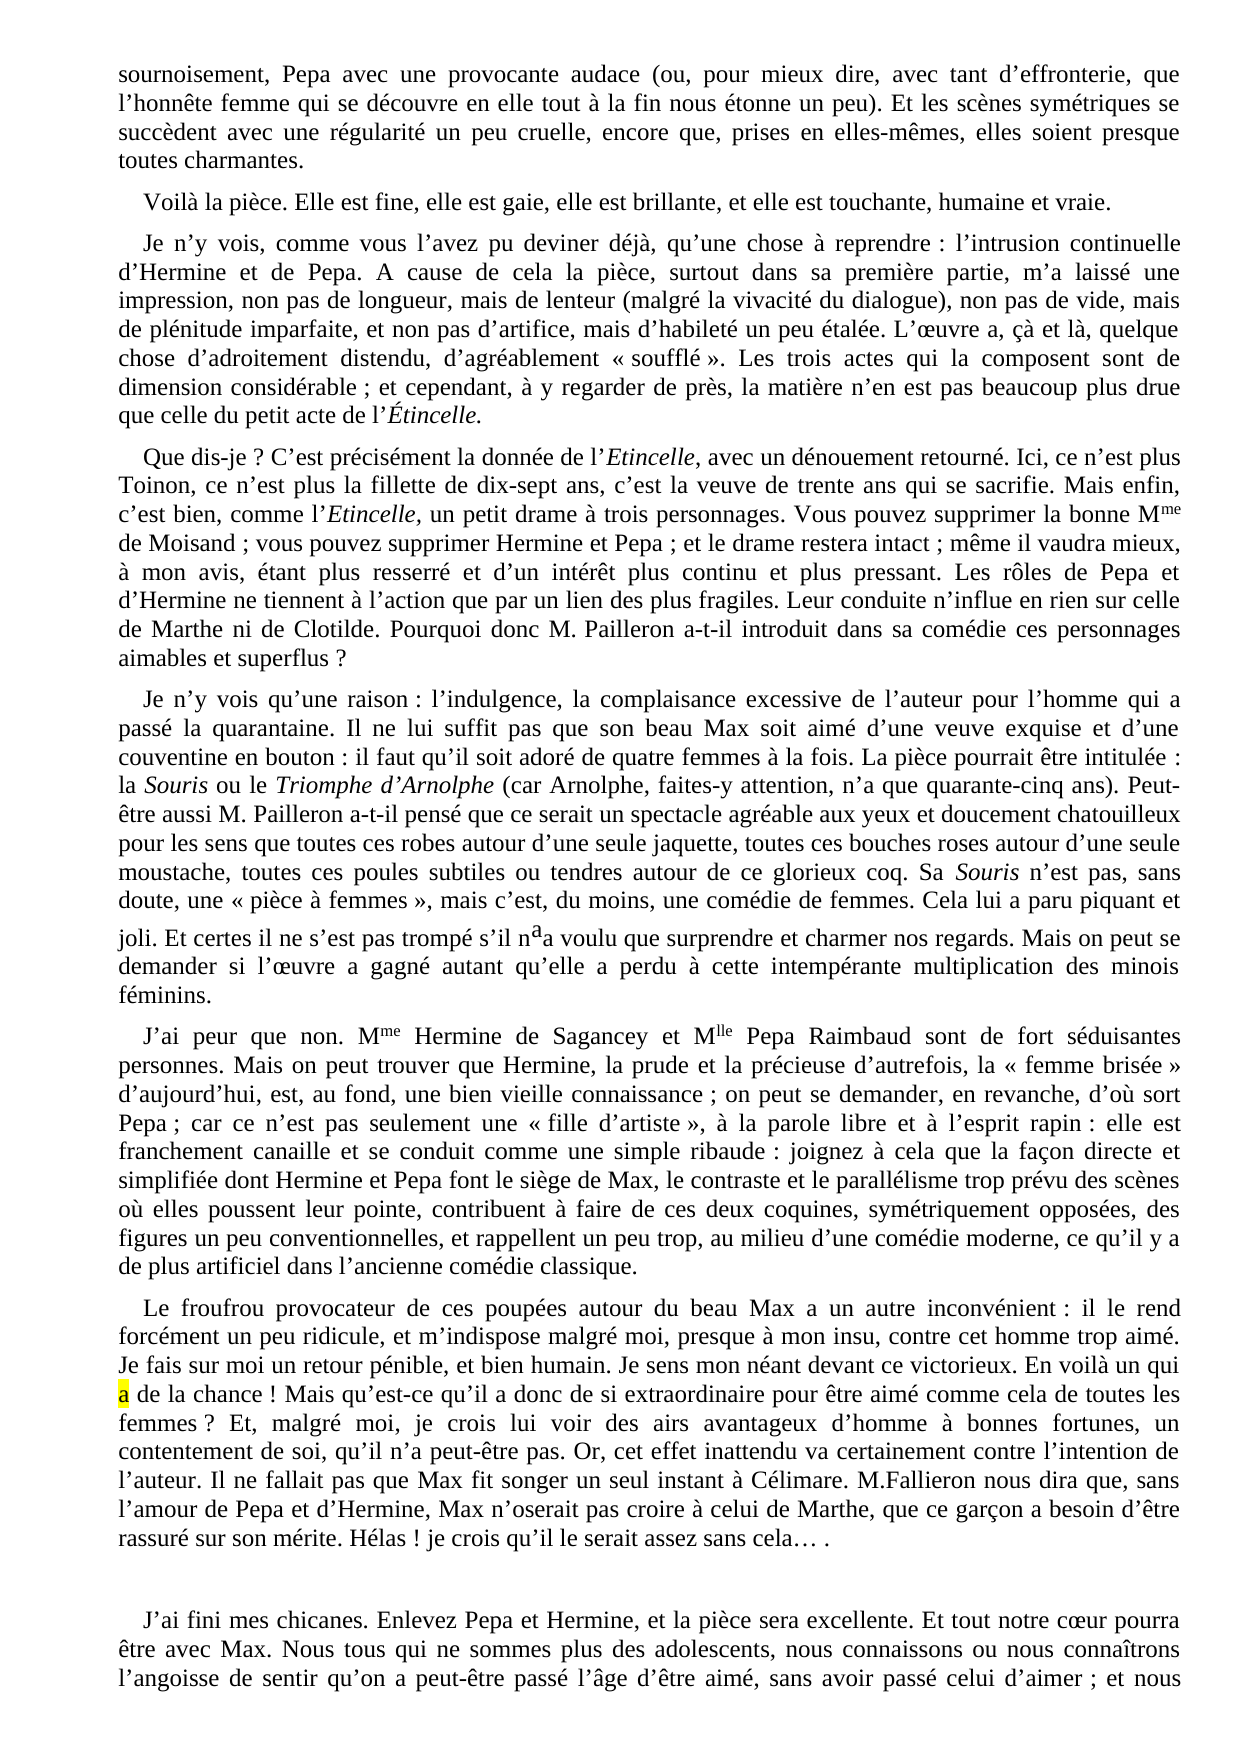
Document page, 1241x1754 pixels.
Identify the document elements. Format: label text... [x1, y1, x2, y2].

text J’ai fini mes chicanes. Enlevez Pepa et Hermine, et la pièce sera excellente. Et tout notre cœur pourra être avec Max. Nous tous qui ne sommes plus des adolescents, nous connaissons ou nous connaîtrons l’angoisse de sentir qu’on a peut-être passé l’âge d’être aimé, sans avoir passé celui d’aimer ; et nous [118, 1605, 1181, 1691]
text Voilà la pièce. Elle est fine, elle est gaie, elle est brillante, et elle est touchante, humaine et vraie. [118, 187, 1181, 215]
text sournoisement, Pepa avec une provocante audace (ou, pour mieux dire, avec tant d’effronterie, que l’honnête femme qui se découvre en elle tout à la fin nous étonne un peu). Et les scènes symétriques se succèdent avec une régularité un peu cruelle, encore que, prises en elles-mêmes, elles soient presque toutes charmantes. [118, 59, 1181, 174]
text Que dis-je ? C’est précisément la donnée de l’Etincelle, avec un dénouement retourné. Ici, ce n’est plus Toinon, ce n’est plus la fillette de dix-sept ans, c’est la veuve de trente ans qui se sacrifie. Mais enfin, c’est bien, comme l’Etincelle, un petit drame à trois personnages. Vous pouvez supprimer la bonne Mme de Moisand ; vous pouvez supprimer Hermine et Pepa ; et le drame restera intact ; même il vaudra mieux, à mon avis, étant plus resserré et d’un intérêt plus continu et plus pressant. Les rôles de Pepa et d’Hermine ne tiennent à l’action que par un lien des plus fragiles. Leur conduite n’influe en rien sur celle de Marthe ni de Clotilde. Pourquoi donc M. Pailleron a-t-il introduit dans sa comédie ces personnages aimables et superflus ? [118, 442, 1181, 672]
text Je n’y vois qu’une raison : l’indulgence, la complaisance excessive de l’auteur pour l’homme qui a passé la quarantaine. Il ne lui suffit pas que son beau Max soit aimé d’une veuve exquise et d’une couventine en bouton : il faut qu’il soit adoré de quatre femmes à la fois. La pièce pourrait être intitulée : la Souris ou le Triomphe d’Arnolphe (car Arnolphe, faites-y attention, n’a que quarante-cinq ans). Peut-être aussi M. Pailleron a-t-il pensé que ce serait un spectacle agréable aux yeux et doucement chatouilleux pour les sens que toutes ces robes autour d’une seule jaquette, toutes ces bouches roses autour d’une seule moustache, toutes ces poules subtiles ou tendres autour de ce glorieux coq. Sa Souris n’est pas, sans doute, une « pièce à femmes », mais c’est, du moins, une comédie de femmes. Cela lui a paru piquant et joli. Et certes il ne s’est pas trompé s’il naa voulu que surprendre et charmer nos regards. Mais on peut se demander si l’œuvre a gagné autant qu’elle a perdu à cette intempérante multiplication des minois féminins. [118, 684, 1181, 1009]
text Je n’y vois, comme vous l’avez pu deviner déjà, qu’une chose à reprendre : l’intrusion continuelle d’Hermine et de Pepa. A cause de cela la pièce, surtout dans sa première partie, m’a laissé une impression, non pas de longueur, mais de lenteur (malgré la vivacité du dialogue), non pas de vide, mais de plénitude imparfaite, et non pas d’artifice, mais d’habileté un peu étalée. L’œuvre a, çà et là, quelque chose d’adroitement distendu, d’agréablement « soufflé ». Les trois actes qui la composent sont de dimension considérable ; et cependant, à y regarder de près, la matière n’en est pas beaucoup plus drue que celle du petit acte de l’Étincelle. [118, 228, 1181, 429]
text Le froufrou provocateur de ces poupées autour du beau Max a un autre inconvénient : il le rend forcément un peu ridicule, et m’indispose malgré moi, presque à mon insu, contre cet homme trop aimé. Je fais sur moi un retour pénible, et bien humain. Je sens mon néant devant ce victorieux. En voilà un qui a de la chance ! Mais qu’est-ce qu’il a donc de si extraordinaire pour être aimé comme cela de toutes les femmes ? Et, malgré moi, je crois lui voir des airs avantageux d’homme à bonnes fortunes, un contentement de soi, qu’il n’a peut-être pas. Or, cet effet inattendu va certainement contre l’intention de l’auteur. Il ne fallait pas que Max fit songer un seul instant à Célimare. M.Fallieron nous dira que, sans l’amour de Pepa et d’Hermine, Max n’oserait pas croire à celui de Marthe, que ce garçon a besoin d’être rassuré sur son mérite. Hélas ! je crois qu’il le serait assez sans cela… . [118, 1293, 1181, 1551]
text J’ai peur que non. Mme Hermine de Sagancey et Mlle Pepa Raimbaud sont de fort séduisantes personnes. Mais on peut trouver que Hermine, la prude et la précieuse d’autrefois, la « femme brisée » d’aujourd’hui, est, au fond, une bien vieille connaissance ; on peut se demander, en revanche, d’où sort Pepa ; car ce n’est pas seulement une « fille d’artiste », à la parole libre et à l’esprit rapin : elle est franchement canaille et se conduit comme une simple ribaude : joignez à cela que la façon directe et simplifiée dont Hermine et Pepa font le siège de Max, le contraste et le parallélisme trop prévu des scènes où elles poussent leur pointe, contribuent à faire de ces deux coquines, symétriquement opposées, des figures un peu conventionnelles, et rappellent un peu trop, au milieu d’une comédie moderne, ce qu’il y a de plus artificiel dans l’ancienne comédie classique. [118, 1021, 1181, 1280]
